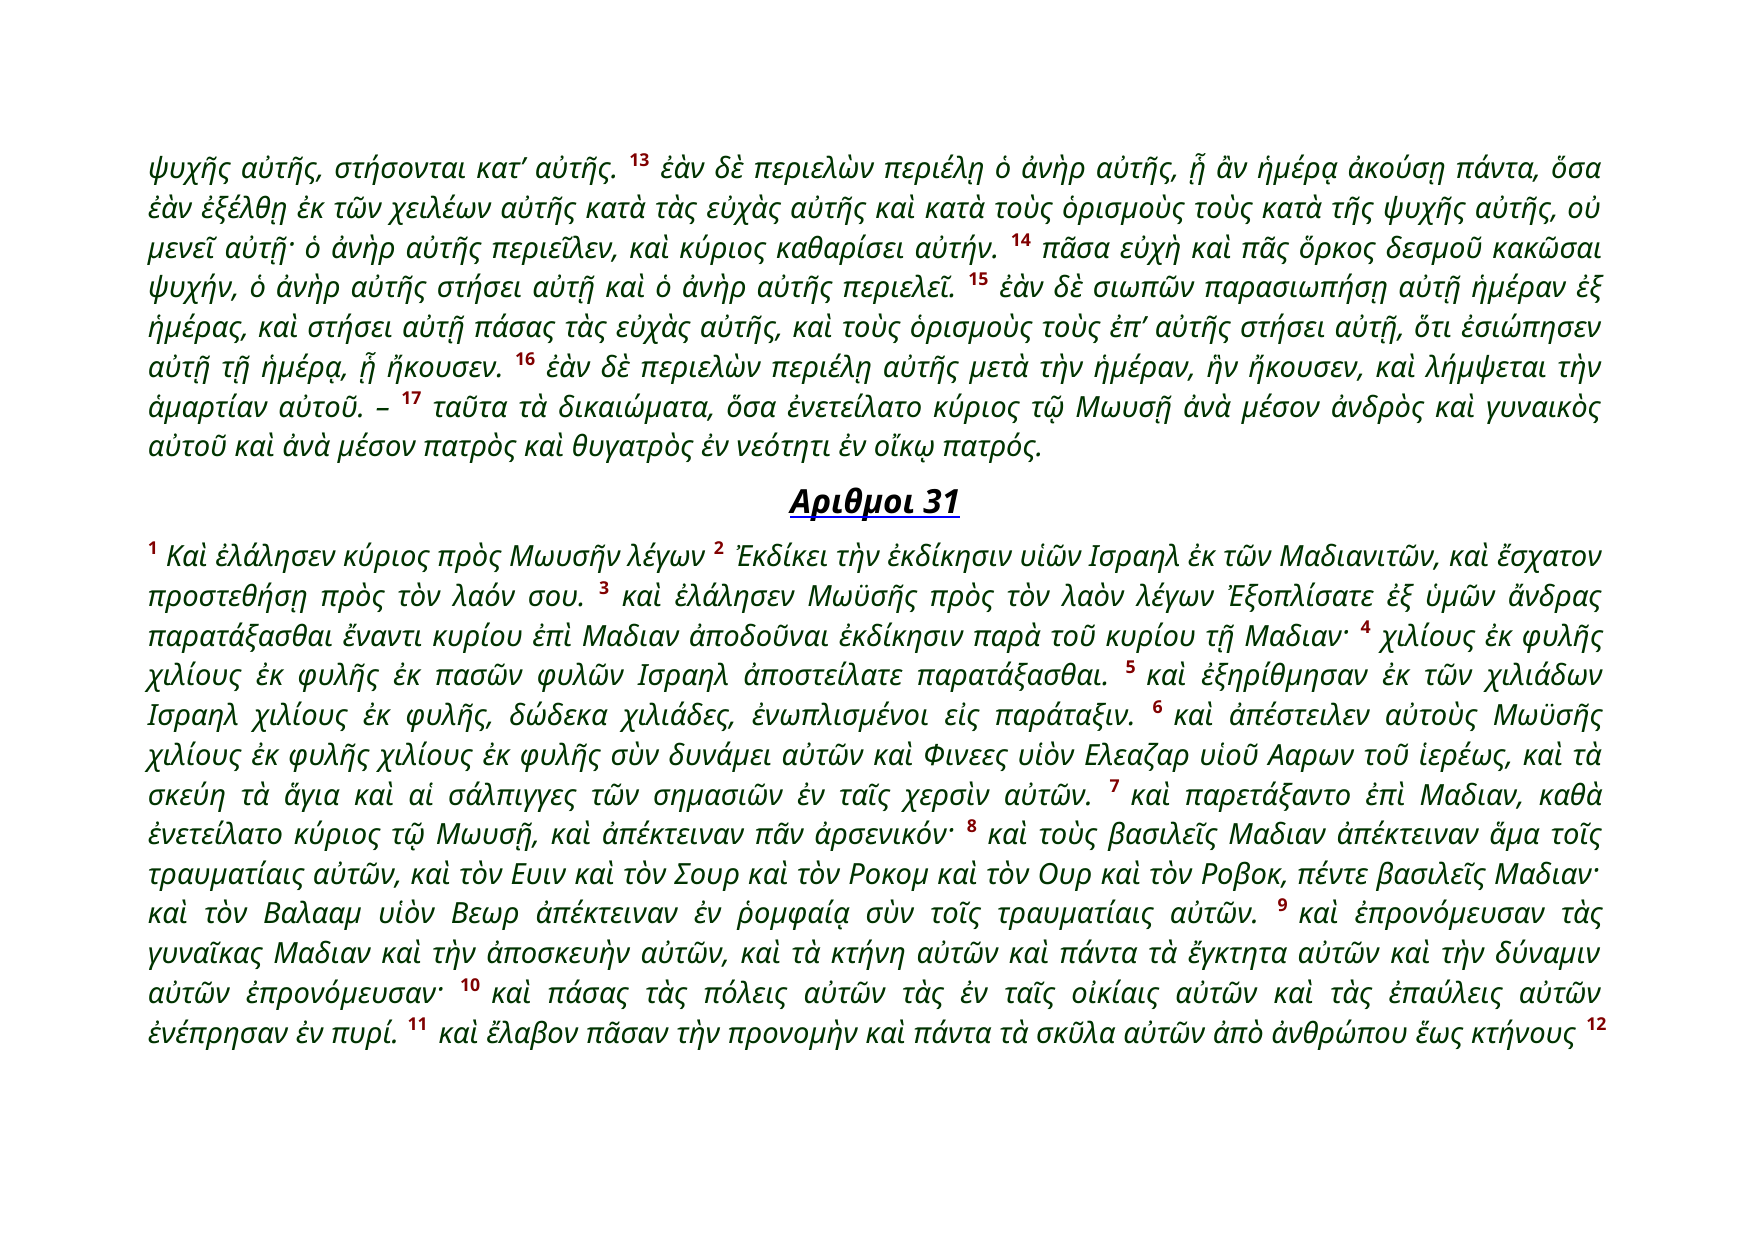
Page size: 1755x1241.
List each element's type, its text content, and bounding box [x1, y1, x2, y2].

text ψυχῆς αὐτῆς, στήσονται κατ’ αὐτῆς. 13 ἐὰν δὲ περιελὼν περιέλῃ ὁ ἀνὴρ αὐτῆς, ᾗ ἂν ἡμέρᾳ ἀκούσῃ πάντα, ὅσα ἐὰν ἐξέλθῃ ἐκ τῶν χειλέων αὐτῆς κατὰ τὰς εὐχὰς αὐτῆς καὶ κατὰ τοὺς ὁρισμοὺς τοὺς κατὰ τῆς ψυχῆς αὐτῆς, οὐ μενεῖ αὐτῇ· ὁ ἀνὴρ αὐτῆς περιεῖλεν, καὶ κύριος καθαρίσει αὐτήν. 14 πᾶσα εὐχὴ καὶ πᾶς ὅρκος δεσμοῦ κακῶσαι ψυχήν, ὁ ἀνὴρ αὐτῆς στήσει αὐτῇ καὶ ὁ ἀνὴρ αὐτῆς περιελεῖ. 15 ἐὰν δὲ σιωπῶν παρασιωπήσῃ αὐτῇ ἡμέραν ἐξ ἡμέρας, καὶ στήσει αὐτῇ πάσας τὰς εὐχὰς αὐτῆς, καὶ τοὺς ὁρισμοὺς τοὺς ἐπ’ αὐτῆς στήσει αὐτῇ, ὅτι ἐσιώπησεν αὐτῇ τῇ ἡμέρᾳ, ᾗ ἤκουσεν. 16 ἐὰν δὲ περιελὼν περιέλῃ αὐτῆς μετὰ τὴν ἡμέραν, ἣν ἤκουσεν, καὶ λήμψεται τὴν ἁμαρτίαν αὐτοῦ. – 17 ταῦτα τὰ δικαιώματα, ὅσα ἐνετείλατο κύριος τῷ Μωυσῇ ἀνὰ μέσον ἀνδρὸς καὶ γυναικὸς αὐτοῦ καὶ ἀνὰ μέσον πατρὸς καὶ θυγατρὸς ἐν νεότητι ἐν οἴκῳ πατρός. [148, 148, 1606, 465]
text 1 Καὶ ἐλάλησεν κύριος πρὸς Μωυσῆν λέγων 2 Ἐκδίκει τὴν ἐκδίκησιν υἱῶν Ισραηλ ἐκ τῶν Μαδιανιτῶν, καὶ ἔσχατον προστεθήσῃ πρὸς τὸν λαόν σου. 3 καὶ ἐλάλησεν Μωϋσῆς πρὸς τὸν λαὸν λέγων Ἐξοπλίσατε ἐξ ὑμῶν ἄνδρας παρατάξασθαι ἔναντι κυρίου ἐπὶ Μαδιαν ἀποδοῦναι ἐκδίκησιν παρὰ τοῦ κυρίου τῇ Μαδιαν· 4 χιλίους ἐκ φυλῆς χιλίους ἐκ φυλῆς ἐκ πασῶν φυλῶν Ισραηλ ἀποστείλατε παρατάξασθαι. 5 καὶ ἐξηρίθμησαν ἐκ τῶν χιλιάδων Ισραηλ χιλίους ἐκ φυλῆς, δώδεκα χιλιάδες, ἐνωπλισμένοι εἰς παράταξιν. 6 καὶ ἀπέστειλεν αὐτοὺς Μωϋσῆς χιλίους ἐκ φυλῆς χιλίους ἐκ φυλῆς σὺν δυνάμει αὐτῶν καὶ Φινεες υἱὸν Ελεαζαρ υἱοῦ Ααρων τοῦ ἱερέως, καὶ τὰ σκεύη τὰ ἅγια καὶ αἱ σάλπιγγες τῶν σημασιῶν ἐν ταῖς χερσὶν αὐτῶν. 7 καὶ παρετάξαντο ἐπὶ Μαδιαν, καθὰ ἐνετείλατο κύριος τῷ Μωυσῇ, καὶ ἀπέκτειναν πᾶν ἀρσενικόν· 8 καὶ τοὺς βασιλεῖς Μαδιαν ἀπέκτειναν ἅμα τοῖς τραυματίαις αὐτῶν, καὶ τὸν Ευιν καὶ τὸν Σουρ καὶ τὸν Ροκομ καὶ τὸν Ουρ καὶ τὸν Ροβοκ, πέντε βασιλεῖς Μαδιαν· καὶ τὸν Βαλααμ υἱὸν Βεωρ ἀπέκτειναν ἐν ῥομφαίᾳ σὺν τοῖς τραυματίαις αὐτῶν. 9 καὶ ἐπρονόμευσαν τὰς γυναῖκας Μαδιαν καὶ τὴν ἀποσκευὴν αὐτῶν, καὶ τὰ κτήνη αὐτῶν καὶ πάντα τὰ ἔγκτητα αὐτῶν καὶ τὴν δύναμιν αὐτῶν ἐπρονόμευσαν· 10 καὶ πάσας τὰς πόλεις αὐτῶν τὰς ἐν ταῖς οἰκίαις αὐτῶν καὶ τὰς ἐπαύλεις αὐτῶν ἐνέπρησαν ἐν πυρί. 11 καὶ ἔλαβον πᾶσαν τὴν προνομὴν καὶ πάντα τὰ σκῦλα αὐτῶν ἀπὸ ἀνθρώπου ἕως κτήνους 12 [148, 536, 1606, 1052]
text Αριθμοι 31 [148, 478, 1606, 523]
